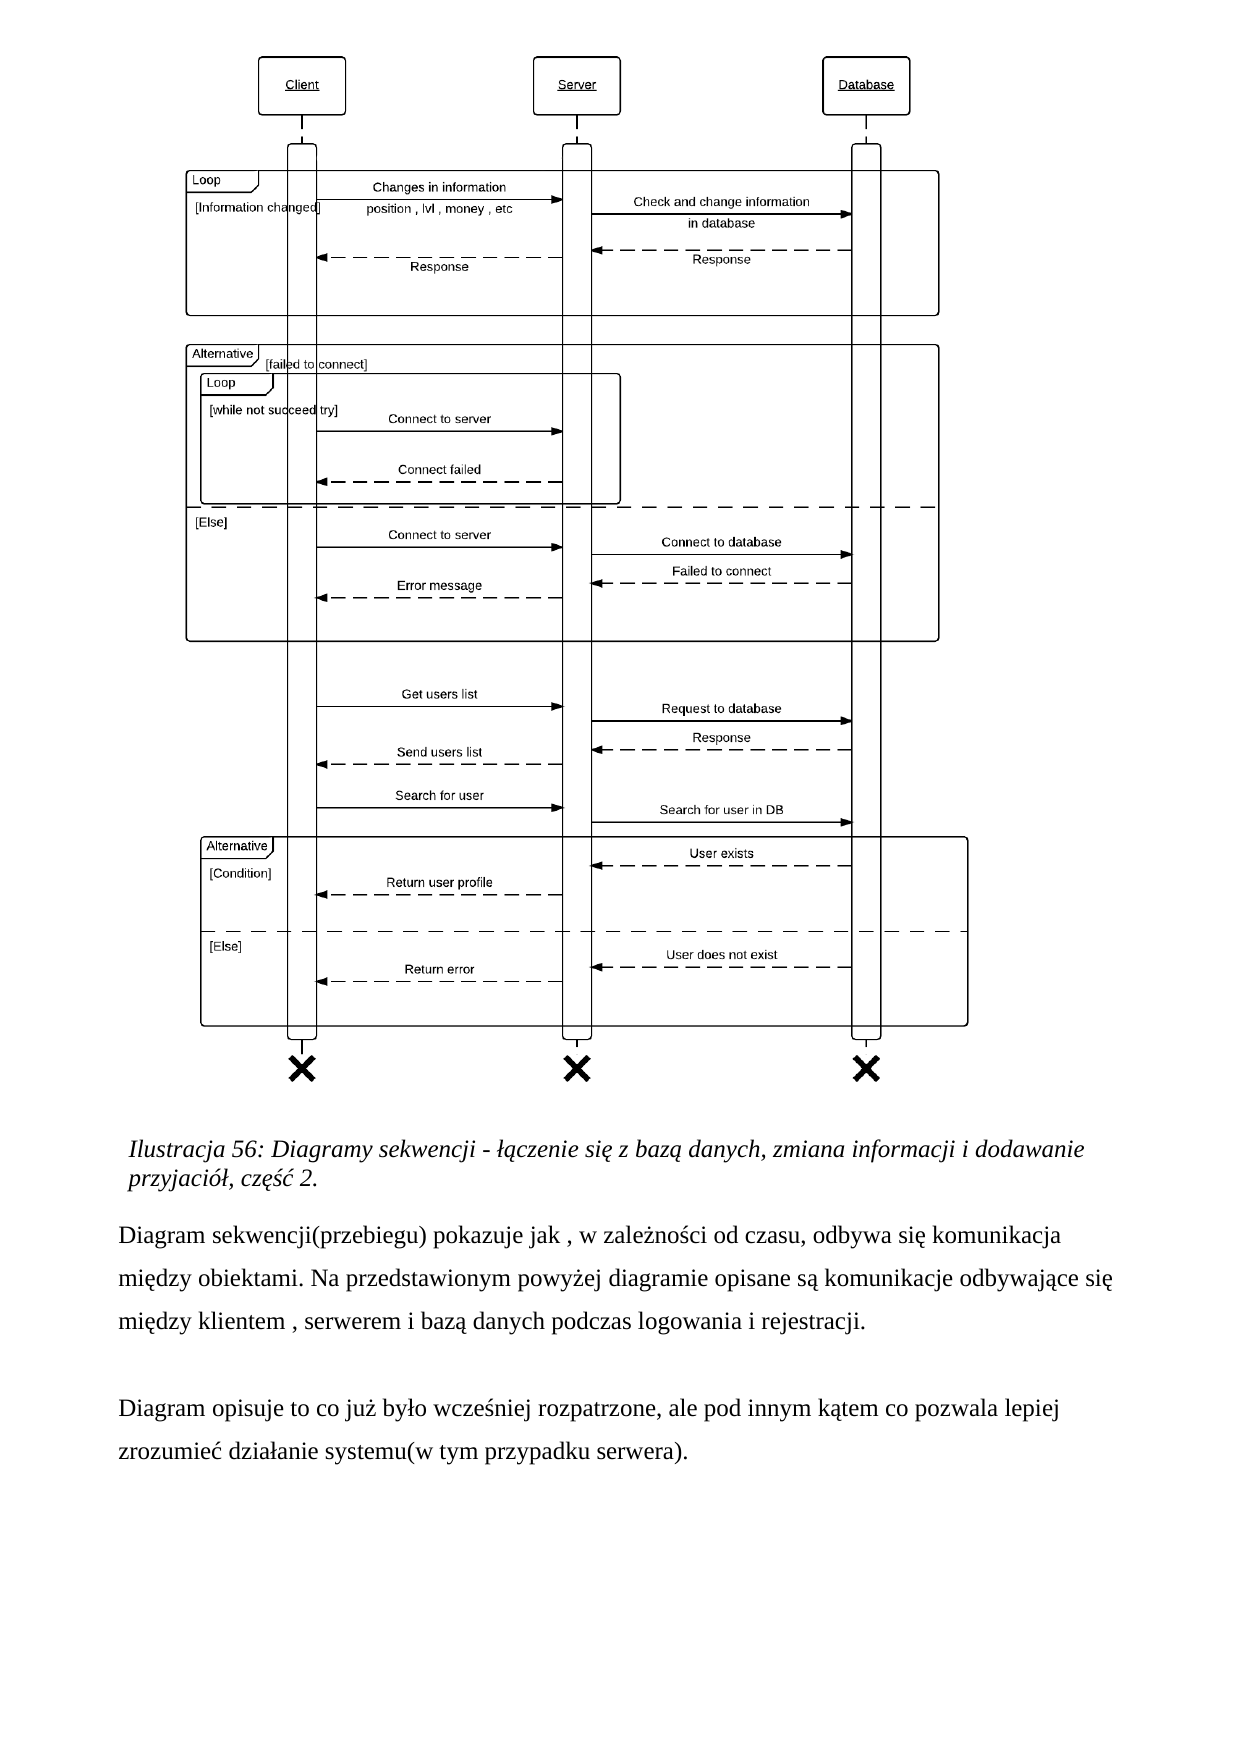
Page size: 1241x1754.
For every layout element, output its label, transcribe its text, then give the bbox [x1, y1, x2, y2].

picture [128, 25, 1112, 1134]
text Ilustracja 58: Diagramy sekwencji - łączenie się z bazą danych, zmiana informacji i dodawanie przyjaciół, część 2. [128, 1134, 1112, 1191]
text Diagram sekwencji(przebiegu) pokazuje jak , w zależności od czasu, odbywa się komunikacja między obiektami. Na przedstawionym powyżej diagramie opisane są komunikacje odbywające się między klientem , serwerem i bazą danych podczas logowania i rejestracji. [118, 1131, 1122, 1335]
text Diagram opisuje to co już było wcześniej rozpatrzone, ale pod innym kątem co pozwala lepiej zrozumieć działanie systemu(w tym przypadku serwera). [118, 1393, 1122, 1464]
